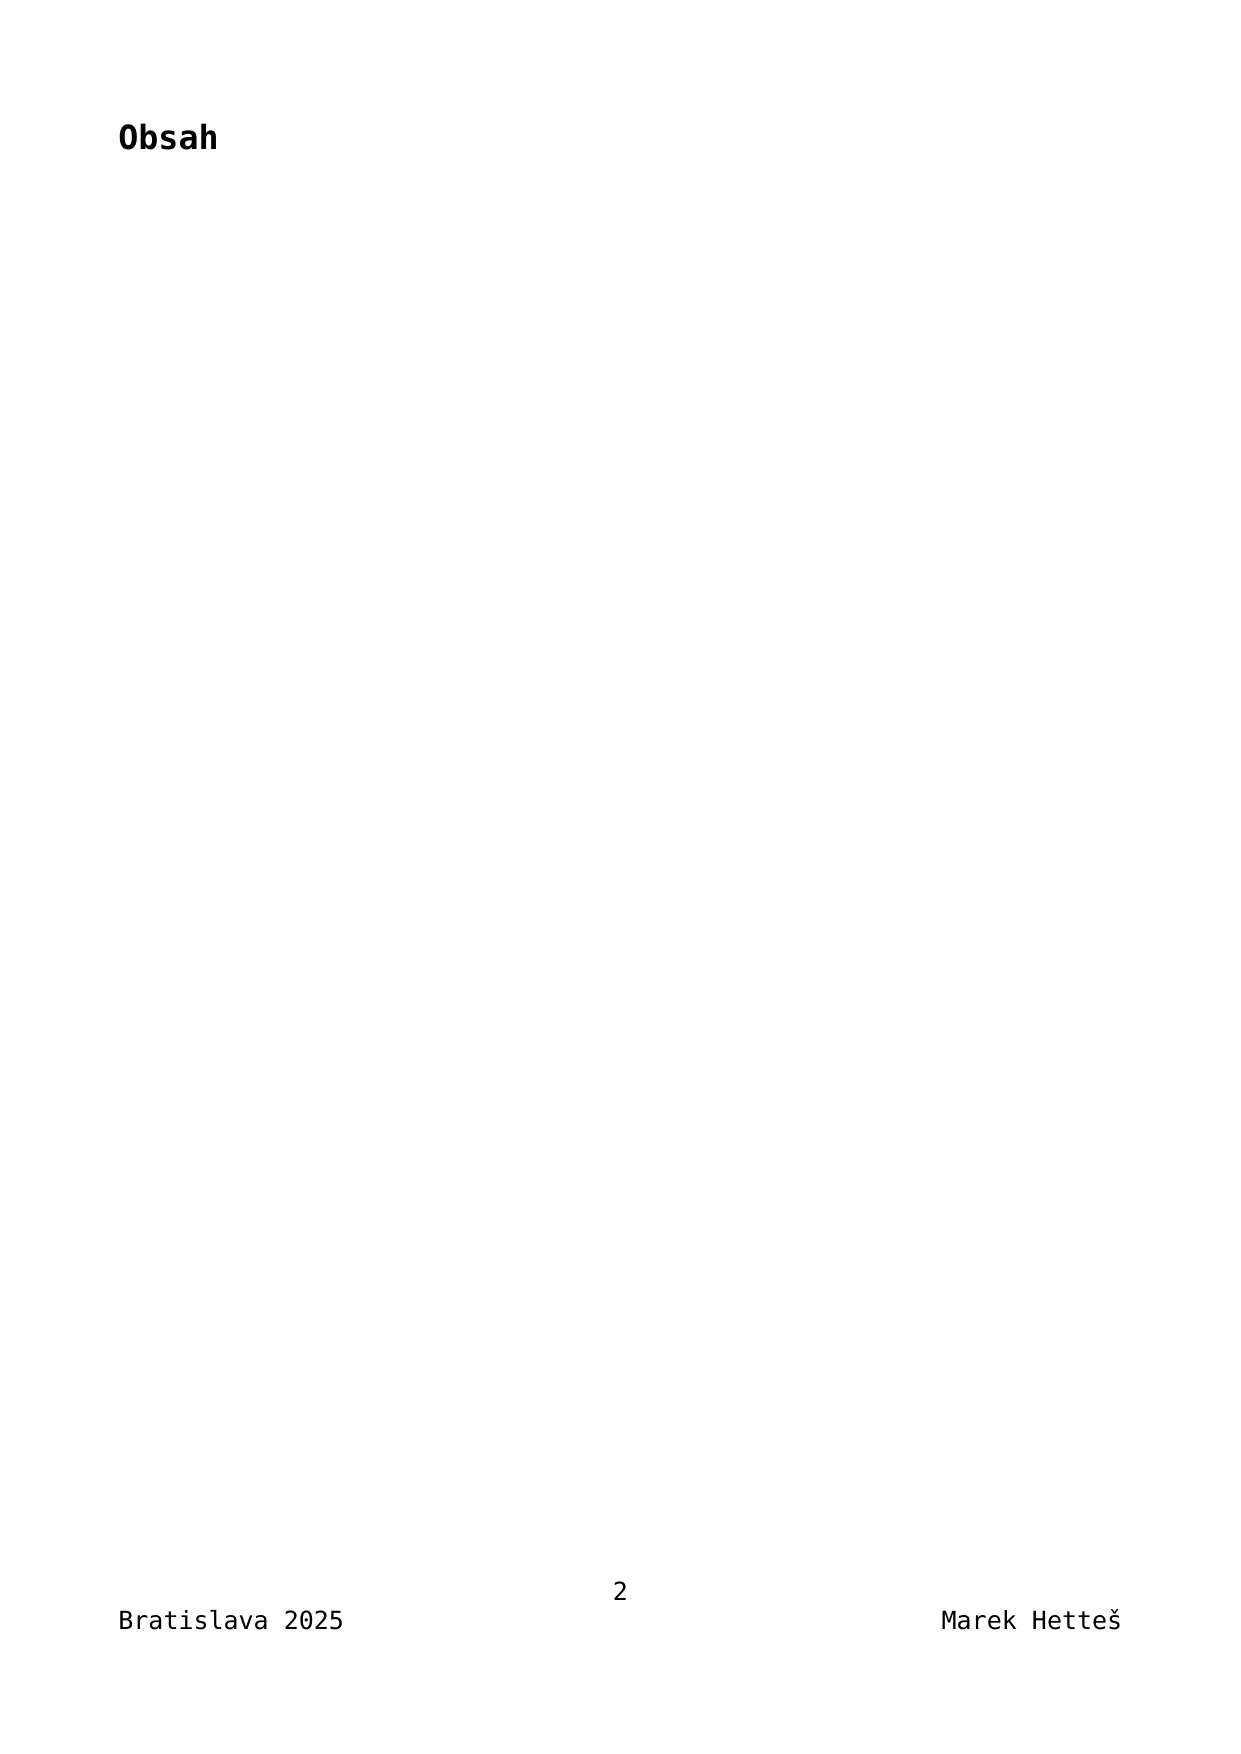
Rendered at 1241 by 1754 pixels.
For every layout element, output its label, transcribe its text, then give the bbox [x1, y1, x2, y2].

text Obsah [118, 118, 1122, 157]
